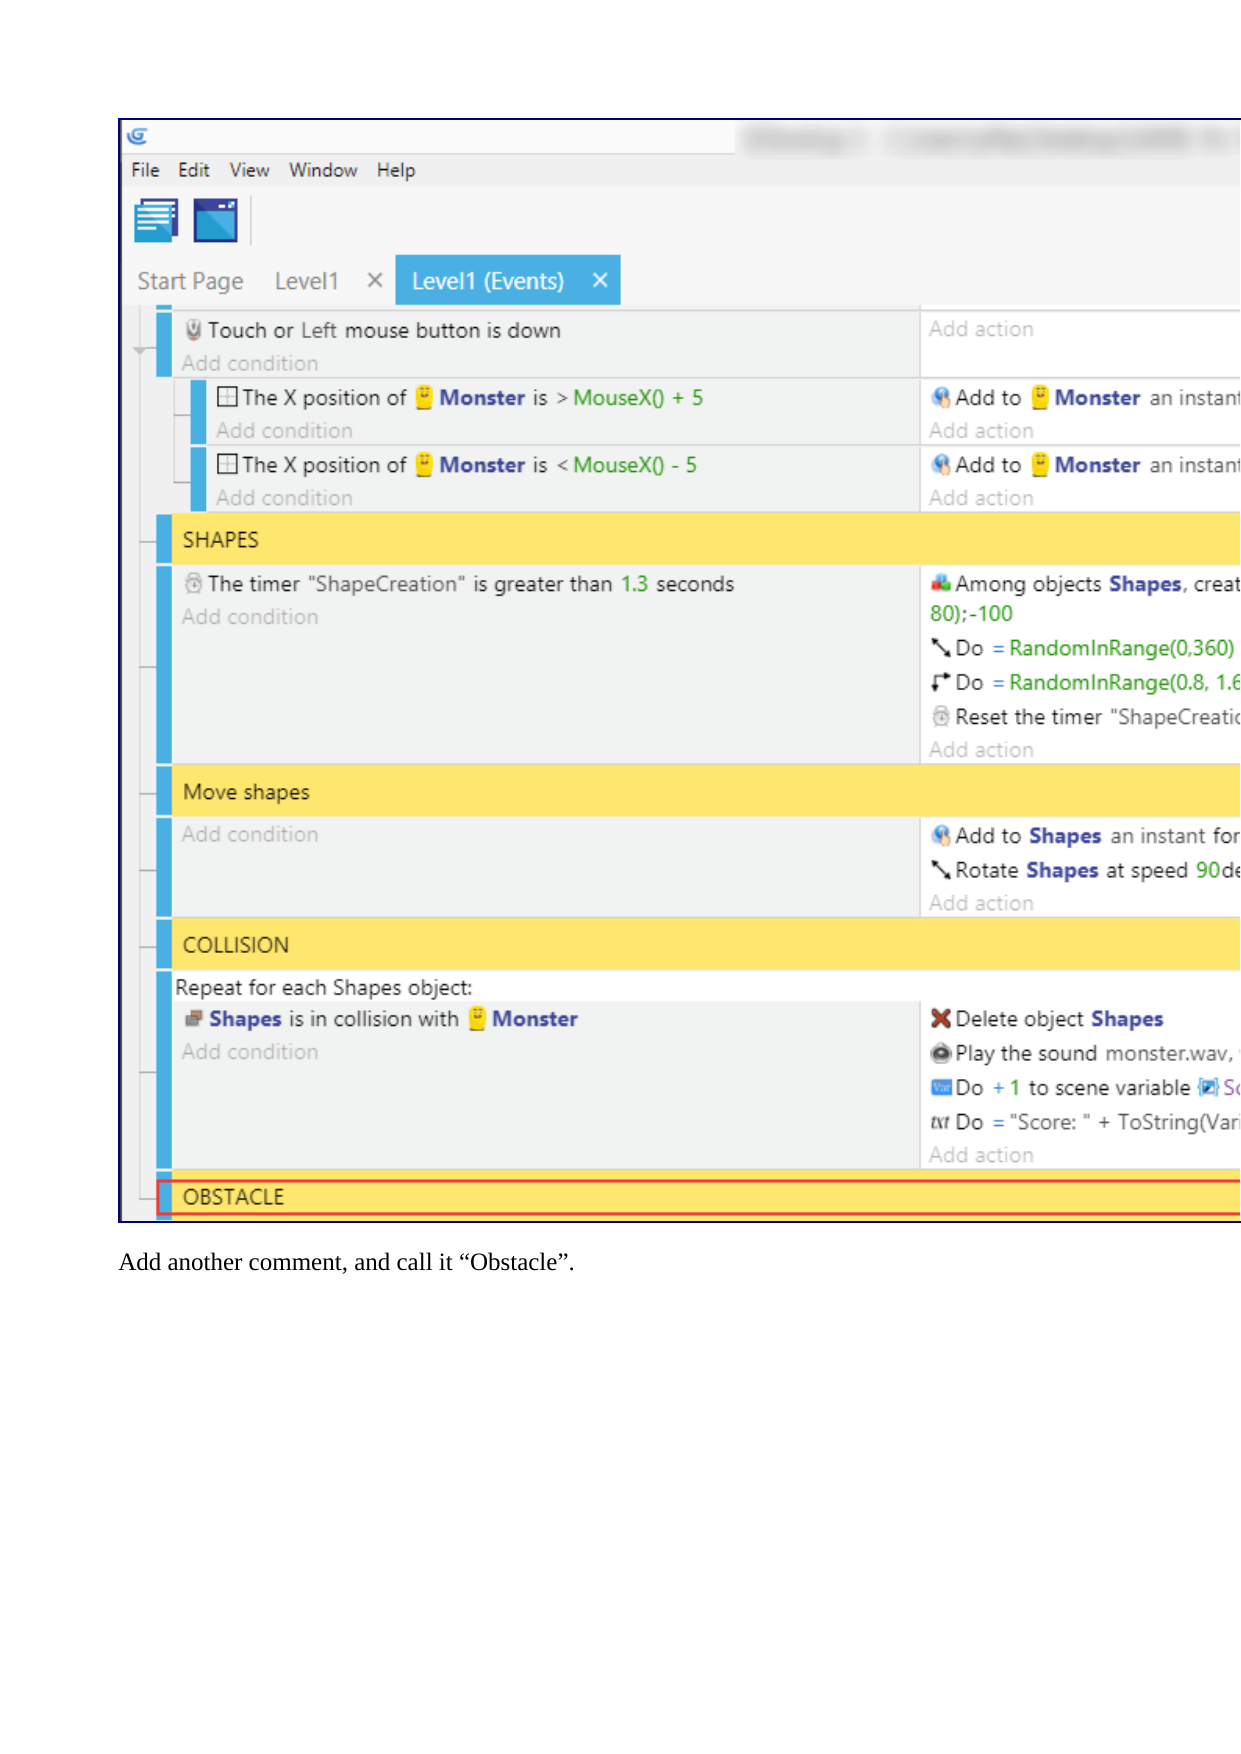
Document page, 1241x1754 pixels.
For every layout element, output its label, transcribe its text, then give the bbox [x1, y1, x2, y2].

picture [120, 120, 1241, 1221]
text Add another comment, and call it “Obstacle”. [118, 1247, 1122, 1276]
